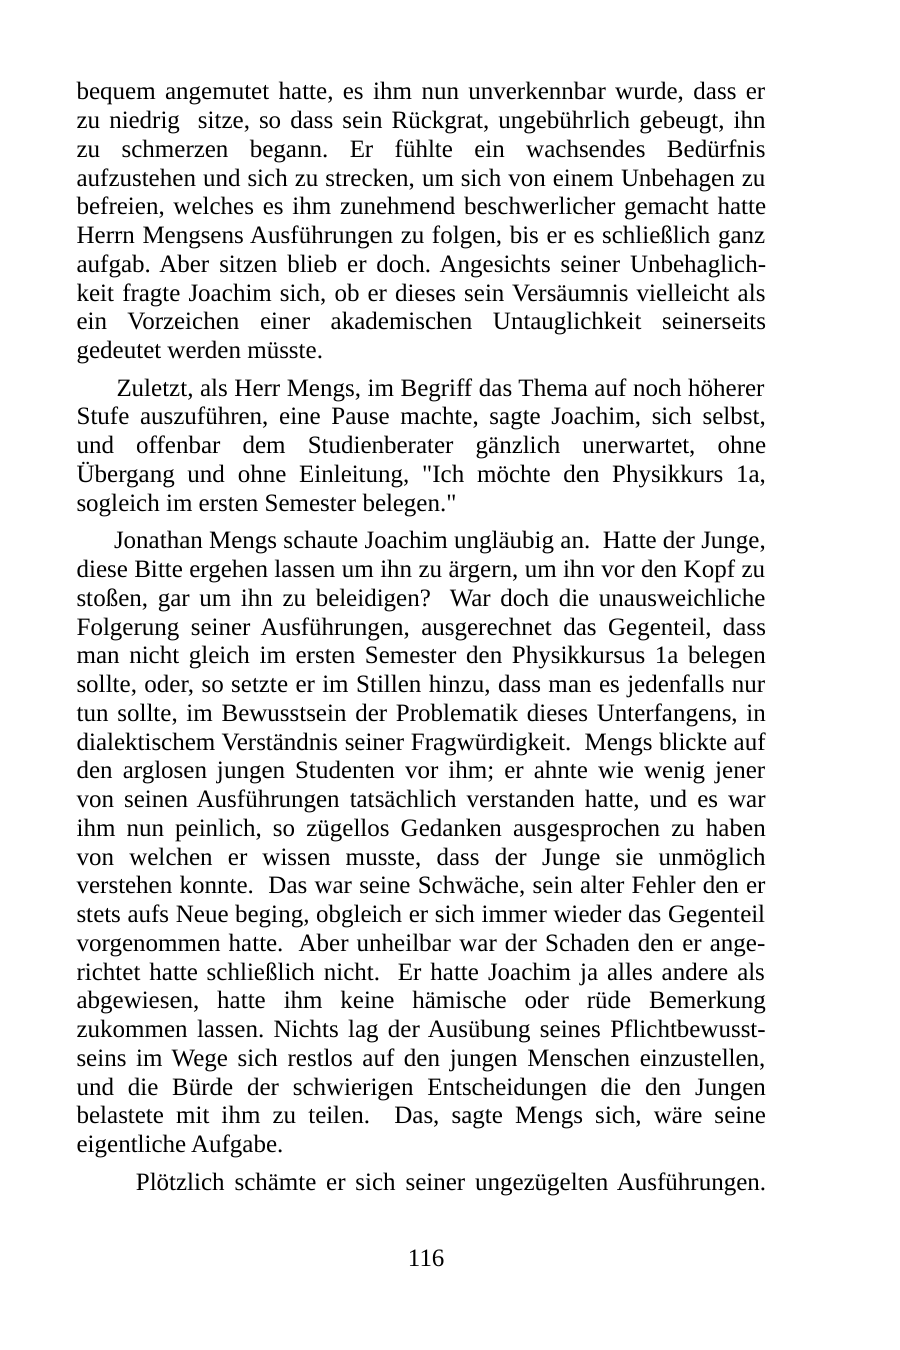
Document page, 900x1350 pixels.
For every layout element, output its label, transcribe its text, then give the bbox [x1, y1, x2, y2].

text Zuletzt, als Herr Mengs, im Begriff das Thema auf noch höherer Stufe auszuführen, eine Pause machte, sagte Joachim, sich selbst, und offenbar dem Studienberater gänzlich unerwartet, ohne Übergang und ohne Einleitung, "Ich möchte den Physikkurs 1a, sogleich im ersten Semester belegen." [76, 373, 766, 517]
text Jonathan Mengs schaute Joachim ungläubig an. Hatte der Junge, diese Bitte ergehen lassen um ihn zu ärgern, um ihn vor den Kopf zu stoßen, gar um ihn zu beleidigen? War doch die unausweichliche Folgerung seiner Ausführungen, ausgerechnet das Gegenteil, dass man nicht gleich im ersten Semester den Physikkursus 1a belegen sollte, oder, so setzte er im Stillen hinzu, dass man es jedenfalls nur tun sollte, im Bewusstsein der Problematik dieses Unterfangens, in dialektischem Verständnis seiner Fragwürdigkeit. Mengs blickte auf den arglosen jungen Studenten vor ihm; er ahnte wie wenig jener von seinen Ausführungen tatsächlich verstanden hatte, und es war ihm nun peinlich, so zügellos Gedanken ausgesprochen zu haben von welchen er wissen musste, dass der Junge sie unmöglich verstehen konnte. Das war seine Schwäche, sein alter Fehler den er stets aufs Neue beging, obgleich er sich immer wieder das Gegenteil vorgenommen hatte. Aber unheilbar war der Schaden den er ange-richtet hatte schließlich nicht. Er hatte Joachim ja alles andere als abgewiesen, hatte ihm keine hämische oder rüde Bemerkung zukommen lassen. Nichts lag der Ausübung seines Pflichtbewusst-seins im Wege sich restlos auf den jungen Menschen einzustellen, und die Bürde der schwierigen Entscheidungen die den Jungen belastete mit ihm zu teilen. Das, sagte Mengs sich, wäre seine eigentliche Aufgabe. [76, 526, 766, 1158]
text bequem angemutet hatte, es ihm nun unverkennbar wurde, dass er zu niedrig sitze, so dass sein Rückgrat, ungebührlich gebeugt, ihn zu schmerzen begann. Er fühlte ein wachsendes Bedürfnis aufzustehen und sich zu strecken, um sich von einem Unbehagen zu befreien, welches es ihm zunehmend beschwerlicher gemacht hatte Herrn Mengsens Ausführungen zu folgen, bis er es schließlich ganz aufgab. Aber sitzen blieb er doch. Angesichts seiner Unbehaglich-keit fragte Joachim sich, ob er dieses sein Versäumnis vielleicht als ein Vorzeichen einer akademischen Untauglichkeit seinerseits gedeutet werden müsste. [76, 76, 766, 364]
text Plötzlich schämte er sich seiner ungezügelten Ausführungen. [76, 1167, 766, 1196]
